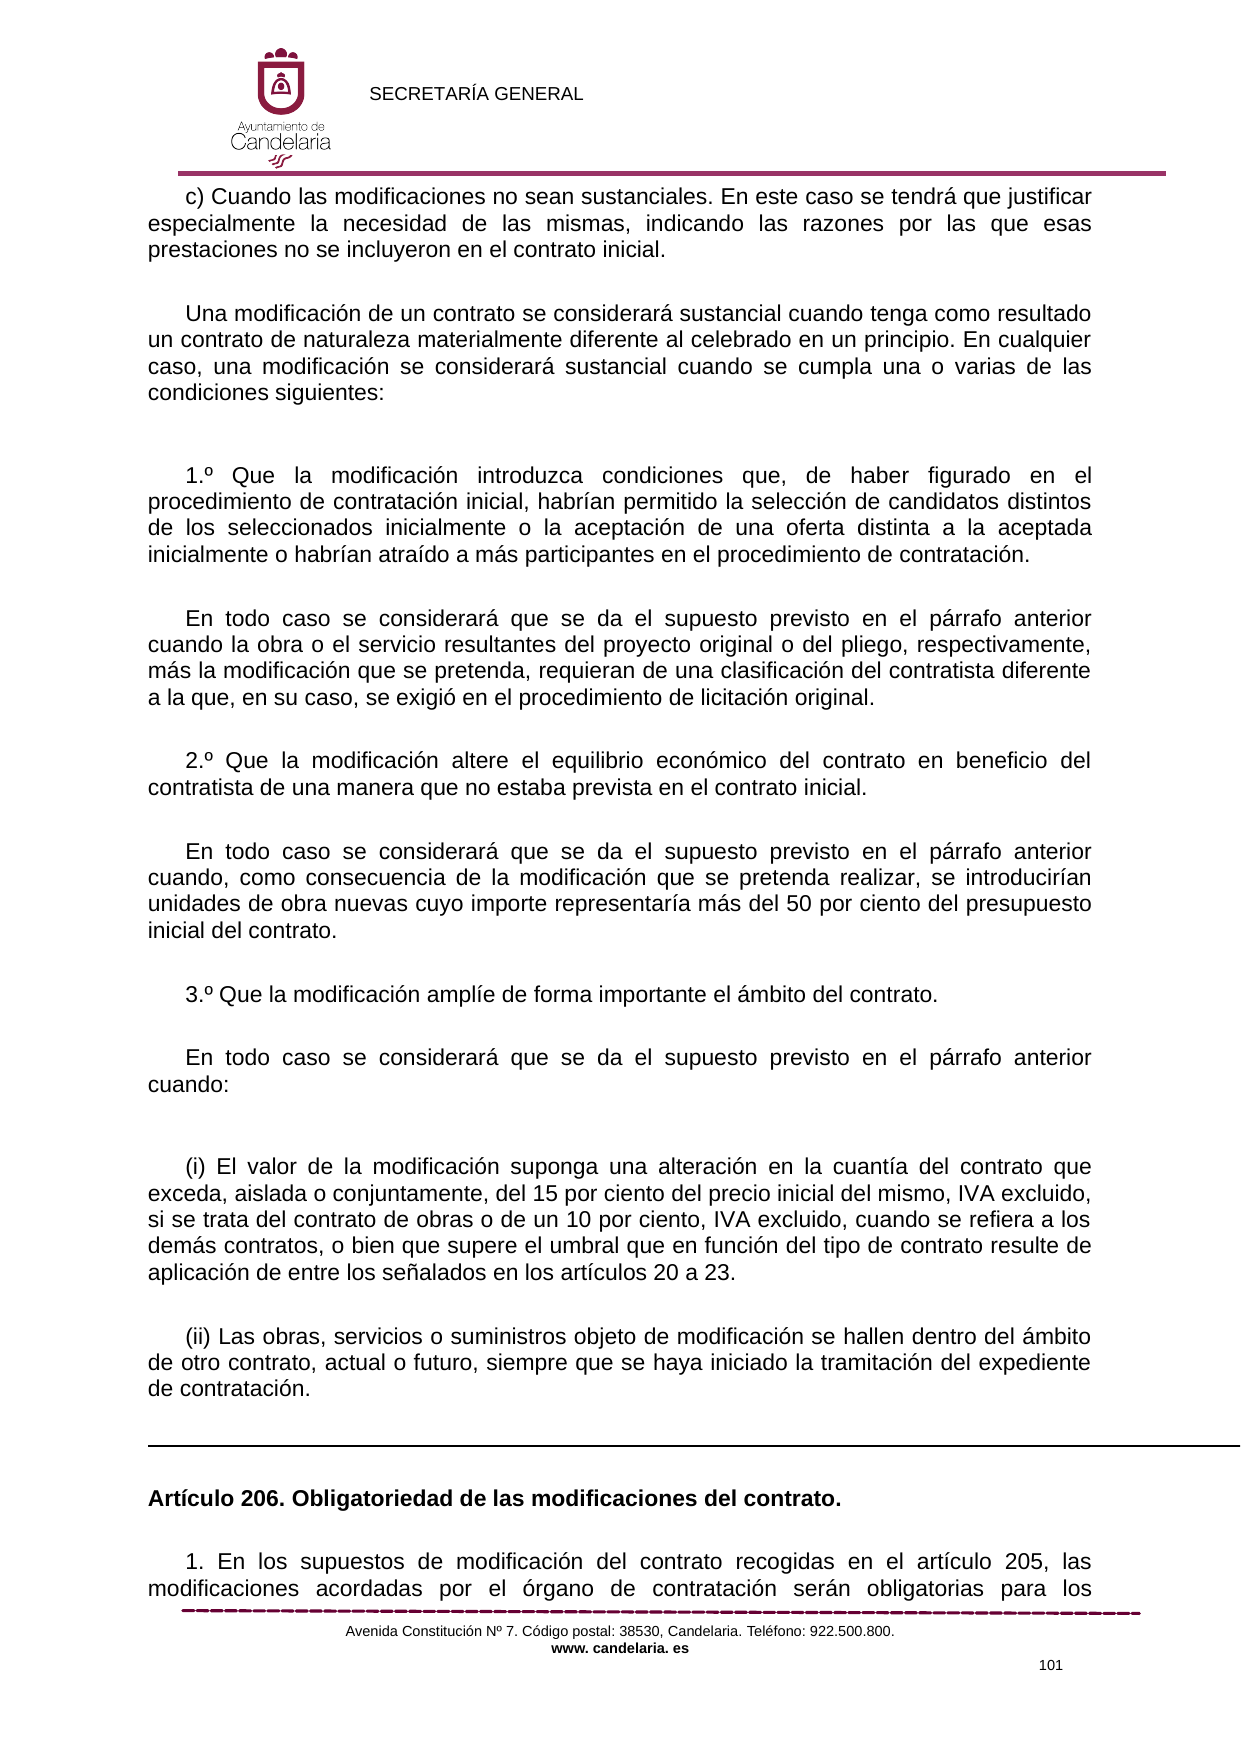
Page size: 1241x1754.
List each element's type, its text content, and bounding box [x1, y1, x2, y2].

text En todo caso se considerará que se da el supuesto previsto en el párrafo anterior cuando: [148, 1044, 1092, 1097]
text En todo caso se considerará que se da el supuesto previsto en el párrafo anterior cuando la obra o el servicio resultantes del proyecto original o del pliego, respectivamente, más la modificación que se pretenda, requieran de una clasificación del contratista diferente a la que, en su caso, se exigió en el procedimiento de licitación original. [148, 604, 1092, 710]
text (ii) Las obras, servicios o suministros objeto de modificación se hallen dentro del ámbito de otro contrato, actual o futuro, siempre que se haya iniciado la tramitación del expediente de contratación. [148, 1323, 1092, 1402]
text Una modificación de un contrato se considerará sustancial cuando tenga como resultado un contrato de naturaleza materialmente diferente al celebrado en un principio. En cualquier caso, una modificación se considerará sustancial cuando se cumpla una o varias de las condiciones siguientes: [148, 300, 1092, 405]
text c) Cuando las modificaciones no sean sustanciales. En este caso se tendrá que justificar especialmente la necesidad de las mismas, indicando las razones por las que esas prestaciones no se incluyeron en el contrato inicial. [148, 183, 1092, 262]
text 2.º Que la modificación altere el equilibrio económico del contrato en beneficio del contratista de una manera que no estaba prevista en el contrato inicial. [148, 747, 1092, 800]
text En todo caso se considerará que se da el supuesto previsto en el párrafo anterior cuando, como consecuencia de la modificación que se pretenda realizar, se introducirían unidades de obra nuevas cuyo importe representaría más del 50 por ciento del presupuesto inicial del contrato. [148, 838, 1092, 943]
text 1.º Que la modificación introduzca condiciones que, de haber figurado en el procedimiento de contratación inicial, habrían permitido la selección de candidatos distintos de los seleccionados inicialmente o la aceptación de una oferta distinta a la aceptada inicialmente o habrían atraído a más participantes en el procedimiento de contratación. [148, 462, 1092, 567]
text (i) El valor de la modificación suponga una alteración en la cuantía del contrato que exceda, aislada o conjuntamente, del 15 por ciento del precio inicial del mismo, IVA excluido, si se trata del contrato de obras o de un 10 por ciento, IVA excluido, cuando se refiera a los demás contratos, o bien que supere el umbral que en función del tipo de contrato resulte de aplicación de entre los señalados en los artículos 20 a 23. [148, 1153, 1092, 1285]
text 1. En los supuestos de modificación del contrato recogidas en el artículo 205, las modificaciones acordadas por el órgano de contratación serán obligatorias para los [148, 1548, 1092, 1601]
text 3.º Que la modificación amplíe de forma importante el ámbito del contrato. [148, 981, 1092, 1007]
subtitle Artículo 206. Obligatoriedad de las modificaciones del contrato. [148, 1484, 1092, 1511]
